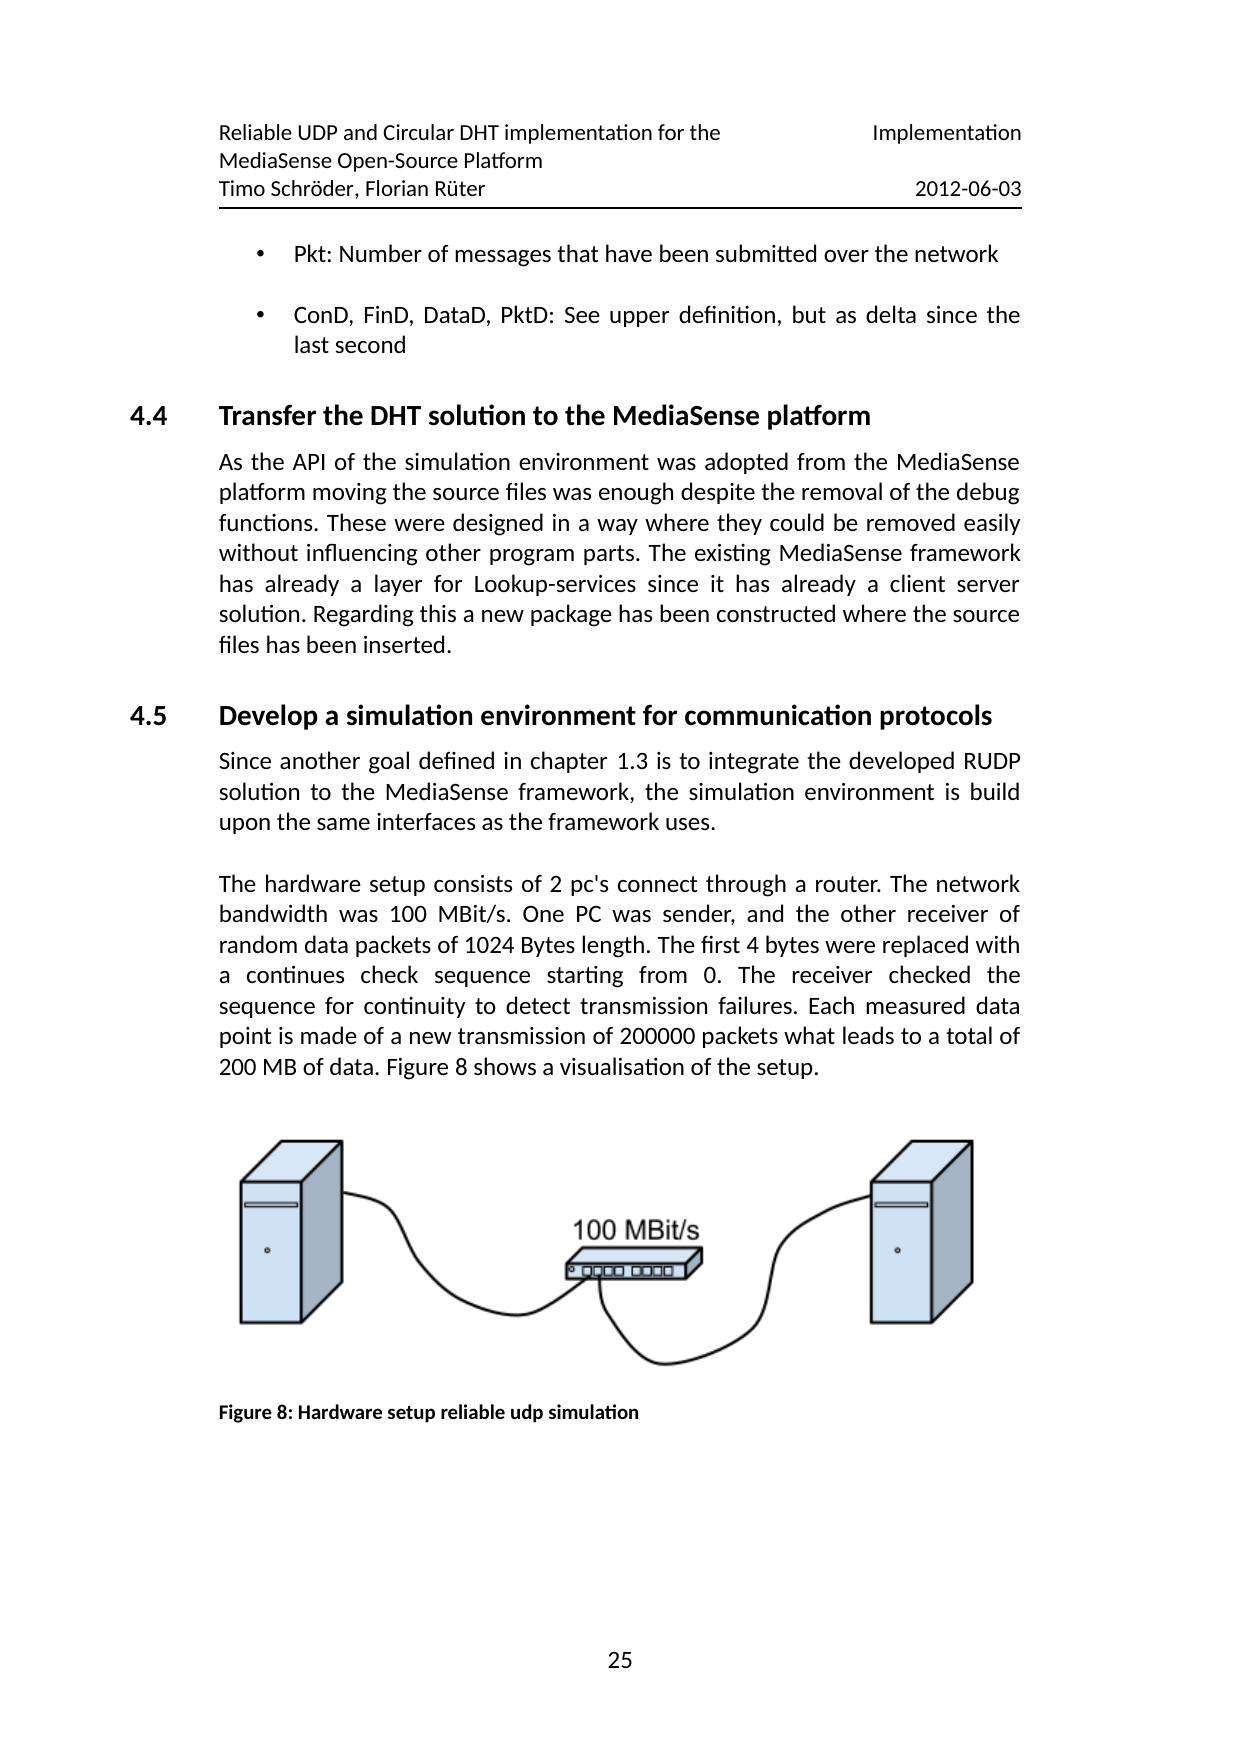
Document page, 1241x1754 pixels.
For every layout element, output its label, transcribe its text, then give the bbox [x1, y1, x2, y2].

text As the API of the simulation environment was adopted from the MediaSense platform moving the source files was enough despite the removal of the debug functions. These were designed in a way where they could be removed easily without influencing other program parts. The existing MediaSense framework has already a layer for Lookup-services since it has already a client server solution. Regarding this a new package has been constructed where the source files has been inserted. [218, 446, 1022, 660]
list Pkt: Number of messages that have been submitted over the network [256, 238, 1022, 268]
text Since another goal defined in chapter 1.3 is to integrate the developed RUDP solution to the MediaSense framework, the simulation environment is build upon the same interfaces as the framework uses. [218, 746, 1022, 837]
subtitle Transfer the DHT solution to the MediaSense platform [130, 397, 1022, 433]
text Figure 8: Hardware setup reliable udp simulation [218, 1400, 1022, 1424]
text The hardware setup consists of 2 pc's connect through a router. The network bandwidth was 100 MBit/s. One PC was sender, and the other receiver of random data packets of 1024 Bytes length. The first 4 bytes were replaced with a continues check sequence starting from 0. The receiver checked the sequence for continuity to detect transmission failures. Each measured data point is made of a new transmission of 200000 packets what leads to a total of 200 MB of data. Figure 8 shows a visualisation of the setup. [218, 868, 1022, 1081]
list ConD, FinD, DataD, PktD: See upper definition, but as delta since the last second [256, 299, 1022, 360]
picture [218, 1118, 1022, 1400]
subtitle Develop a simulation environment for communication protocols [130, 697, 1022, 732]
